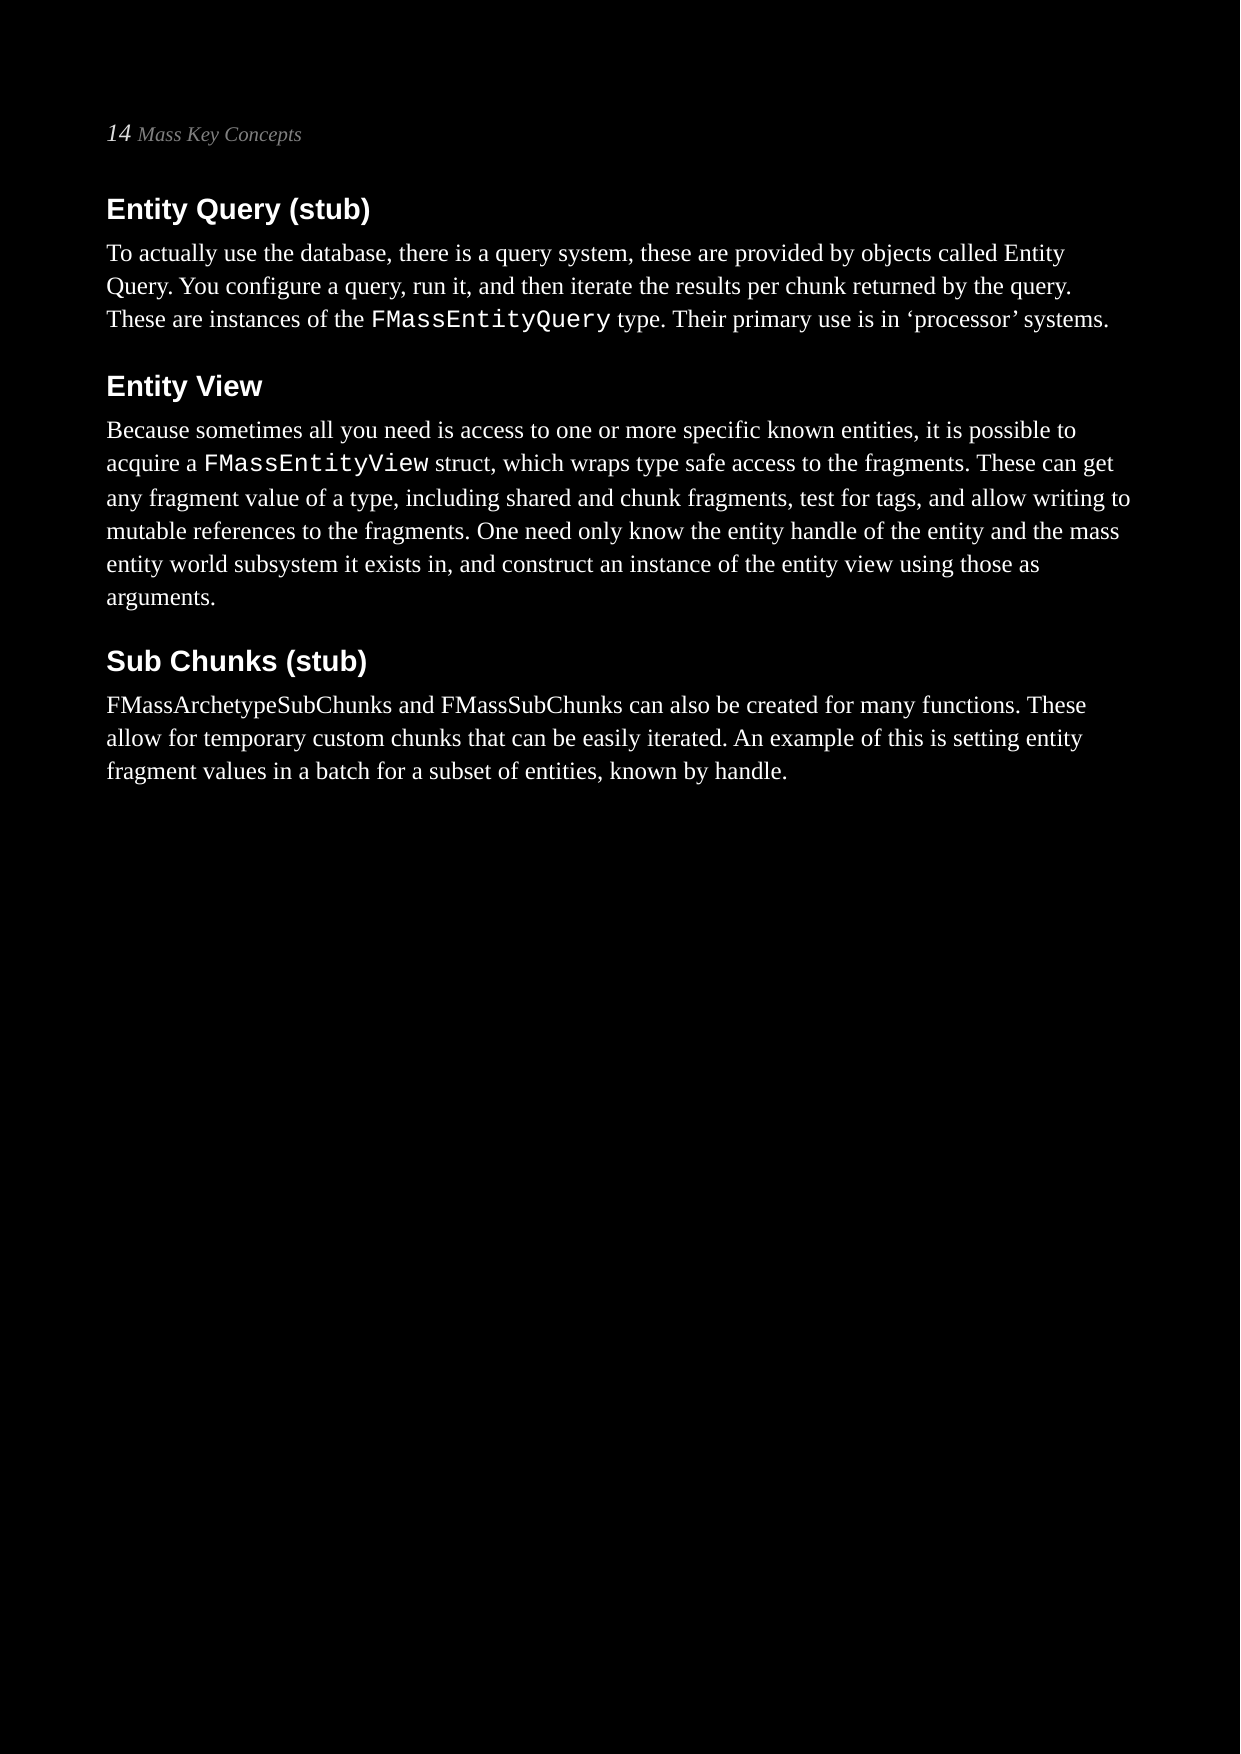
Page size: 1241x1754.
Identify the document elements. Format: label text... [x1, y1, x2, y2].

text To actually use the database, there is a query system, these are provided by objects called Entity Query. You configure a query, run it, and then iterate the results per chunk returned by the query. These are instances of the FMassEntityQuery type. Their primary use is in ‘processor’ systems. [106, 238, 1134, 335]
text FMassArchetypeSubChunks and FMassSubChunks can also be created for many functions. These allow for temporary custom chunks that can be easily iterated. An example of this is setting entity fragment values in a batch for a subset of entities, known by handle. [106, 690, 1134, 785]
subtitle Entity View [106, 368, 1134, 402]
text Because sometimes all you need is access to one or more specific known entities, it is possible to acquire a FMassEntityView struct, which wraps type safe access to the fragments. These can get any fragment value of a type, including shared and chunk fragments, test for tags, and allow writing to mutable references to the fragments. One need only know the entity handle of the entity and the mass entity world subsystem it exists in, and construct an instance of the entity view using those as arguments. [106, 415, 1134, 611]
subtitle Sub Chunks (stub) [106, 644, 1134, 678]
subtitle Entity Query (stub) [106, 192, 1134, 225]
